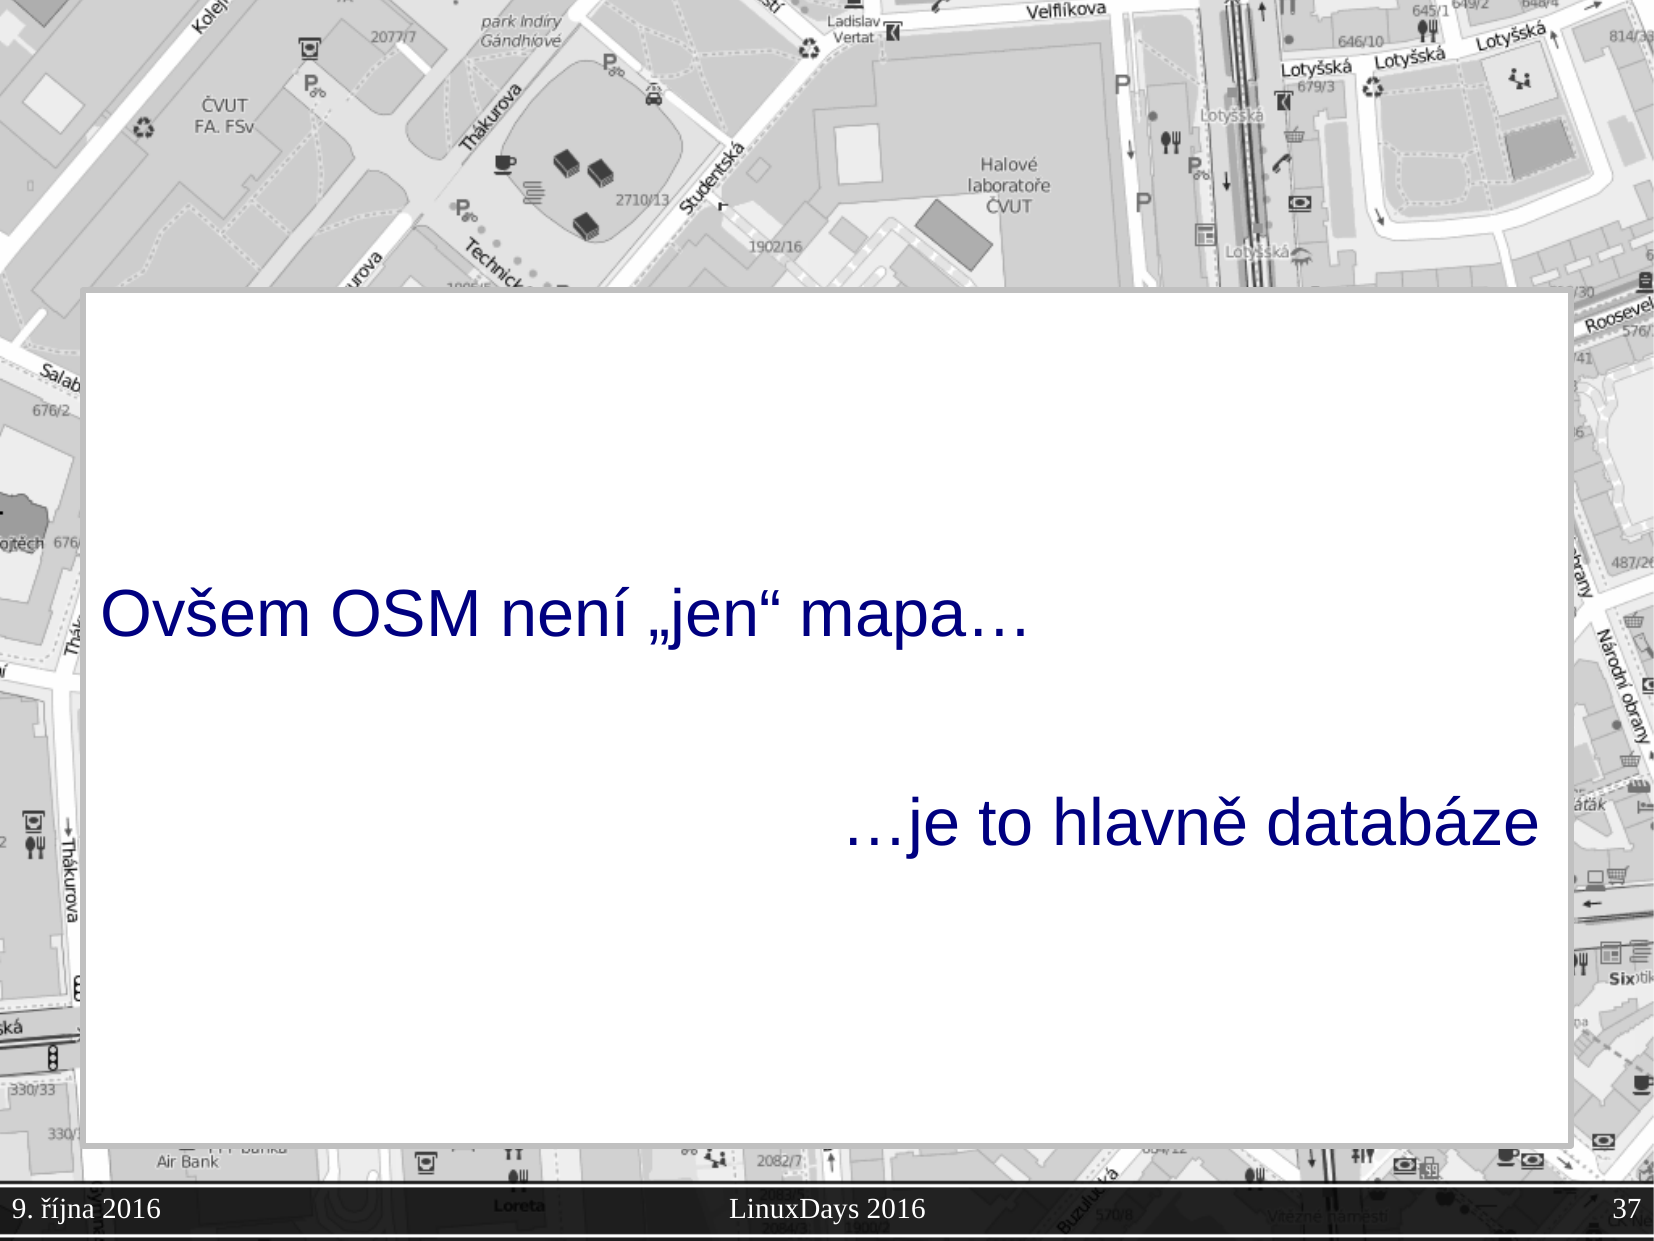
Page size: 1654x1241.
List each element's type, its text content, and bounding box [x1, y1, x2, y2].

list Ovšem OSM není „jen“ mapa… …je to hlavně databáze [82, 290, 1571, 1146]
picture [0, 0, 1654, 1241]
